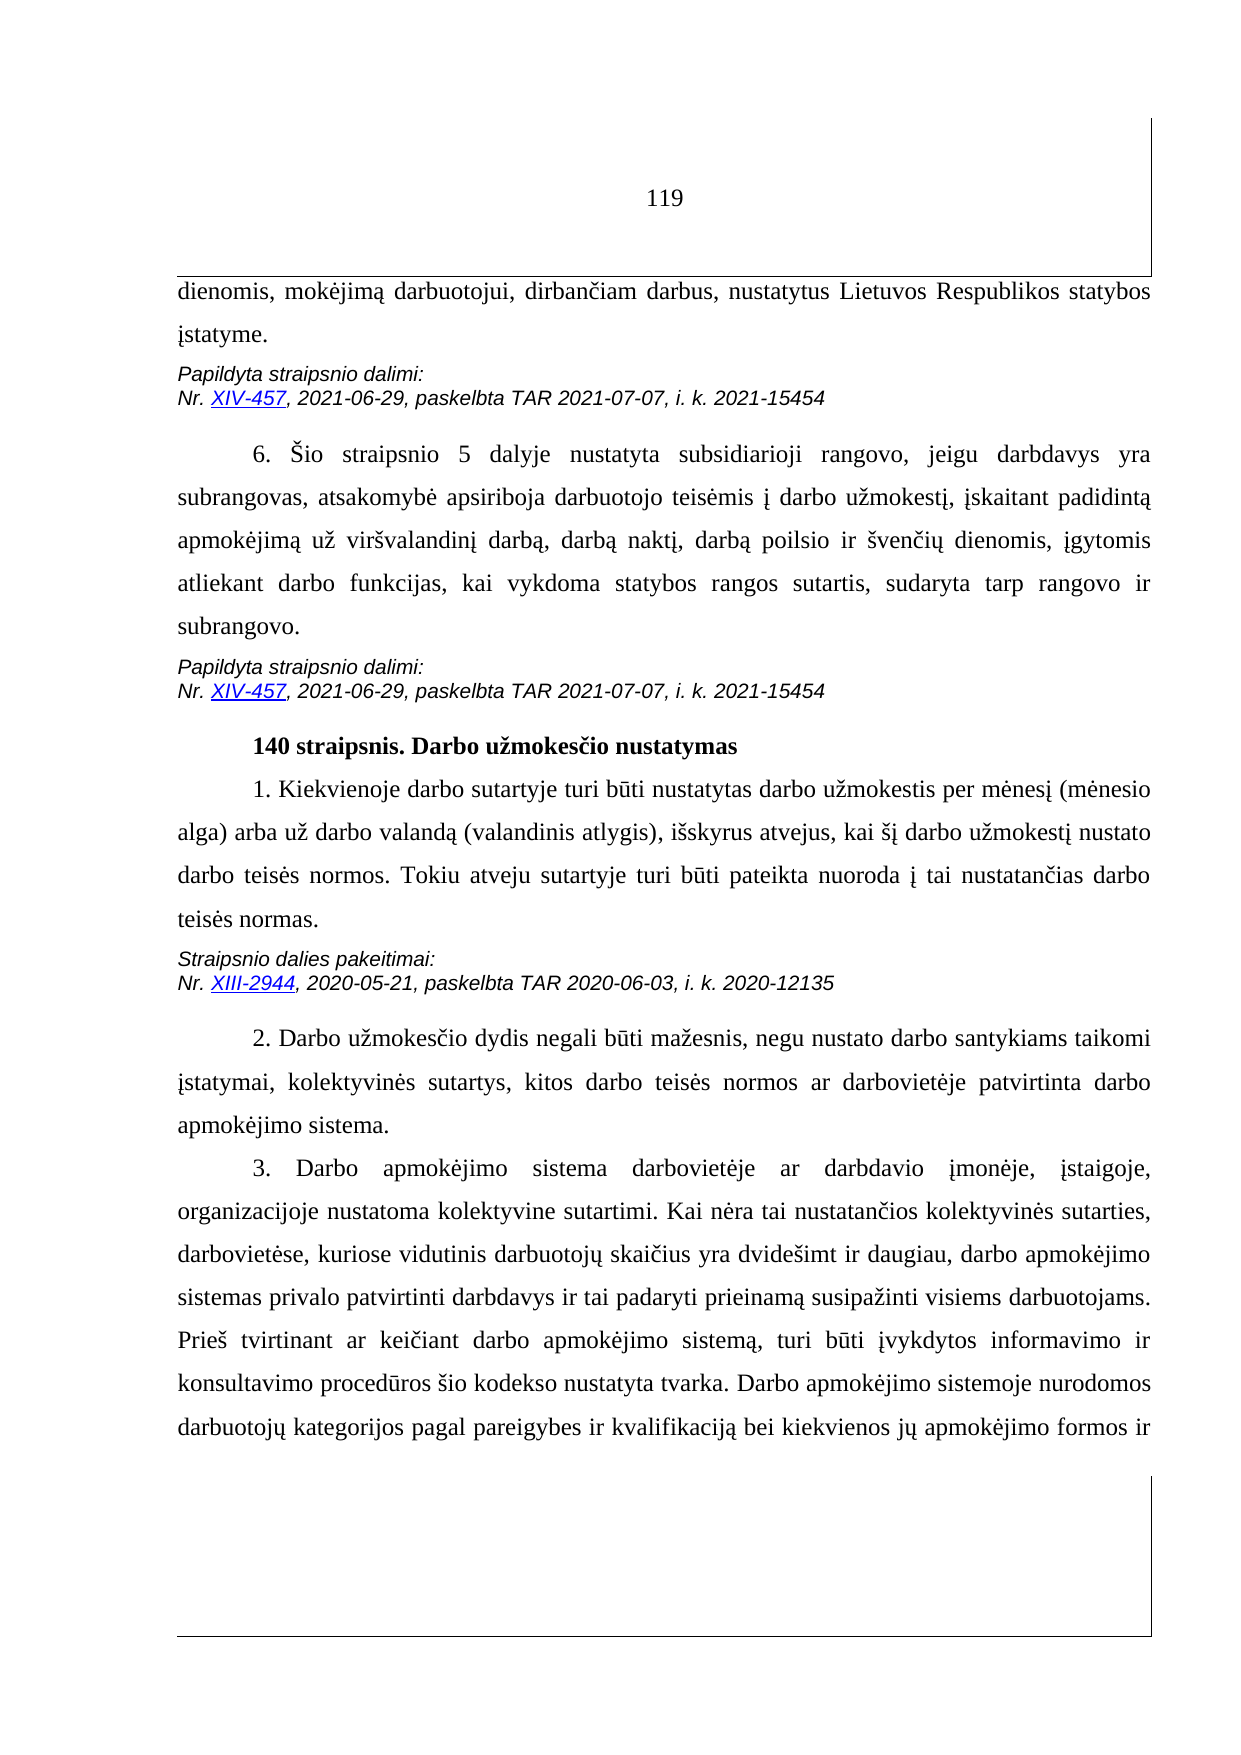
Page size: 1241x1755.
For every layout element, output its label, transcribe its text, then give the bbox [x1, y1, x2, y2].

text dienomis, mokėjimą darbuotojui, dirbančiam darbus, nustatytus Lietuvos Respublikos statybos įstatyme. [177, 276, 1152, 348]
subtitle 140 straipsnis. Darbo užmokesčio nustatymas [177, 731, 1152, 760]
text Nr. XIV-457, 2021-06-29, paskelbta TAR 2021-07-07, i. k. 2021-15454 [177, 386, 1152, 410]
text 1. Kiekvienoje darbo sutartyje turi būti nustatytas darbo užmokestis per mėnesį (mėnesio alga) arba už darbo valandą (valandinis atlygis), išskyrus atvejus, kai šį darbo užmokestį nustato darbo teisės normos. Tokiu atveju sutartyje turi būti pateikta nuoroda į tai nustatančias darbo teisės normas. [177, 774, 1152, 932]
text Straipsnio dalies pakeitimai: [177, 947, 1152, 971]
text Papildyta straipsnio dalimi: [177, 654, 1152, 678]
text 3. Darbo apmokėjimo sistema darbovietėje ar darbdavio įmonėje, įstaigoje, organizacijoje nustatoma kolektyvine sutartimi. Kai nėra tai nustatančios kolektyvinės sutarties, darbovietėse, kuriose vidutinis darbuotojų skaičius yra dvidešimt ir daugiau, darbo apmokėjimo sistemas privalo patvirtinti darbdavys ir tai padaryti prieinamą susipažinti visiems darbuotojams. Prieš tvirtinant ar keičiant darbo apmokėjimo sistemą, turi būti įvykdytos informavimo ir konsultavimo procedūros šio kodekso nustatyta tvarka. Darbo apmokėjimo sistemoje nurodomos darbuotojų kategorijos pagal pareigybes ir kvalifikaciją bei kiekvienos jų apmokėjimo formos ir [177, 1153, 1152, 1440]
text 2. Darbo užmokesčio dydis negali būti mažesnis, negu nustato darbo santykiams taikomi įstatymai, kolektyvinės sutartys, kitos darbo teisės normos ar darbovietėje patvirtinta darbo apmokėjimo sistema. [177, 1023, 1152, 1138]
text 6. Šio straipsnio 5 dalyje nustatyta subsidiarioji rangovo, jeigu darbdavys yra subrangovas, atsakomybė apsiriboja darbuotojo teisėmis į darbo užmokestį, įskaitant padidintą apmokėjimą už viršvalandinį darbą, darbą naktį, darbą poilsio ir švenčių dienomis, įgytomis atliekant darbo funkcijas, kai vykdoma statybos rangos sutartis, sudaryta tarp rangovo ir subrangovo. [177, 439, 1152, 640]
text Papildyta straipsnio dalimi: [177, 362, 1152, 386]
text Nr. XIV-457, 2021-06-29, paskelbta TAR 2021-07-07, i. k. 2021-15454 [177, 678, 1152, 702]
text Nr. XIII-2944, 2020-05-21, paskelbta TAR 2020-06-03, i. k. 2020-12135 [177, 971, 1152, 995]
